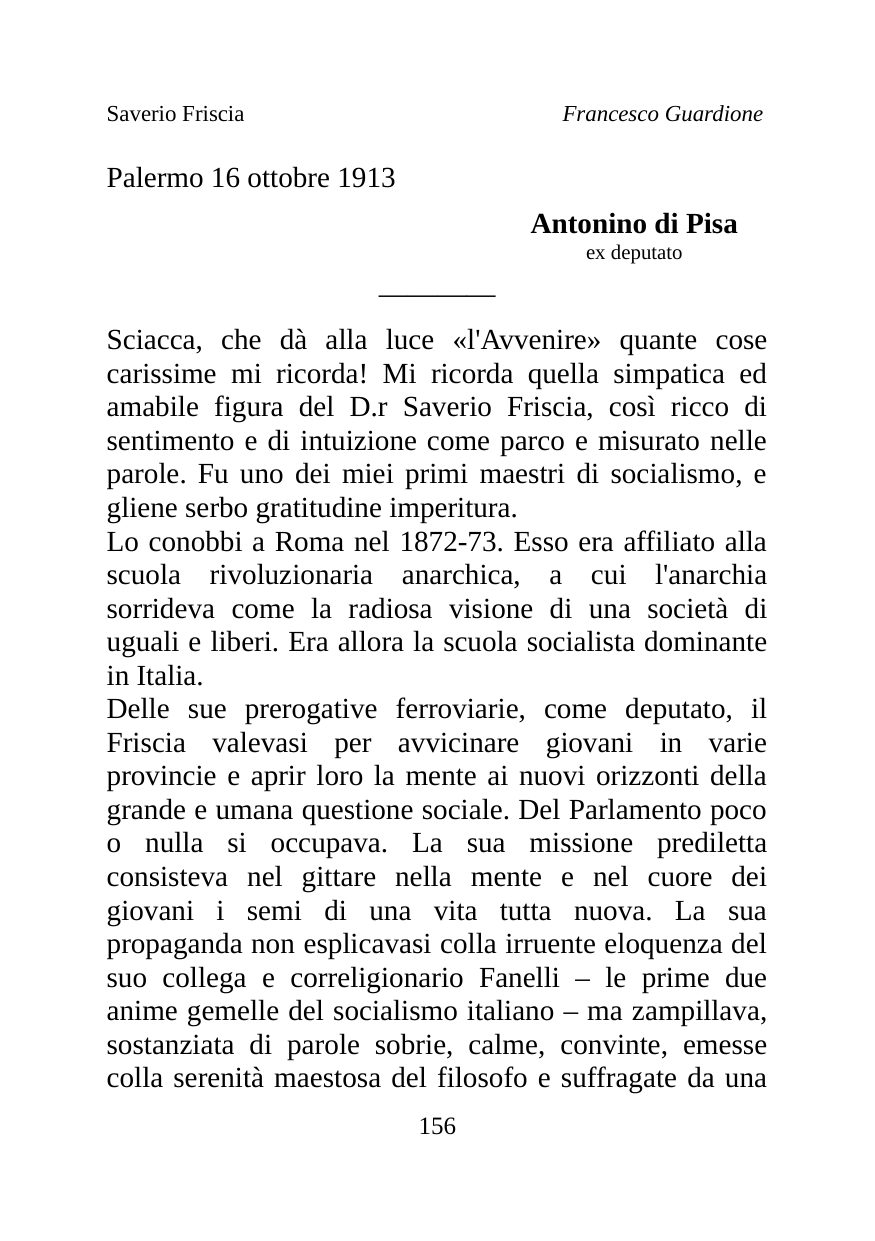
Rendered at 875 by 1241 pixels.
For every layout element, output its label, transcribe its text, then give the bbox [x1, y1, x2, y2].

text ———— [106, 276, 768, 310]
text Antonino di Pisa ex deputato [500, 206, 768, 264]
text Lo conobbi a Roma nel 1872-73. Esso era affiliato alla scuola rivoluzionaria anarchica, a cui l'anarchia sorrideva come la radiosa visione di una società di uguali e liberi. Era allora la scuola socialista dominante in Italia. [106, 524, 768, 691]
text Sciacca, che dà alla luce «l'Avvenire» quante cose carissime mi ricorda! Mi ricorda quella simpatica ed amabile figura del D.r Saverio Friscia, così ricco di sentimento e di intuizione come parco e misurato nelle parole. Fu uno dei miei primi maestri di socialismo, e gliene serbo gratitudine imperitura. [106, 322, 768, 524]
text Palermo 16 ottobre 1913 [106, 160, 768, 194]
text Delle sue prerogative ferroviarie, come deputato, il Friscia valevasi per avvicinare giovani in varie provincie e aprir loro la mente ai nuovi orizzonti della grande e umana questione sociale. Del Parlamento poco o nulla si occupava. La sua missione prediletta consisteva nel gittare nella mente e nel cuore dei giovani i semi di una vita tutta nuova. La sua propaganda non esplicavasi colla irruente eloquenza del suo collega e correligionario Fanelli – le prime due anime gemelle del socialismo italiano – ma zampillava, sostanziata di parole sobrie, calme, convinte, emesse colla serenità maestosa del filosofo e suffragate da una [106, 691, 768, 1094]
